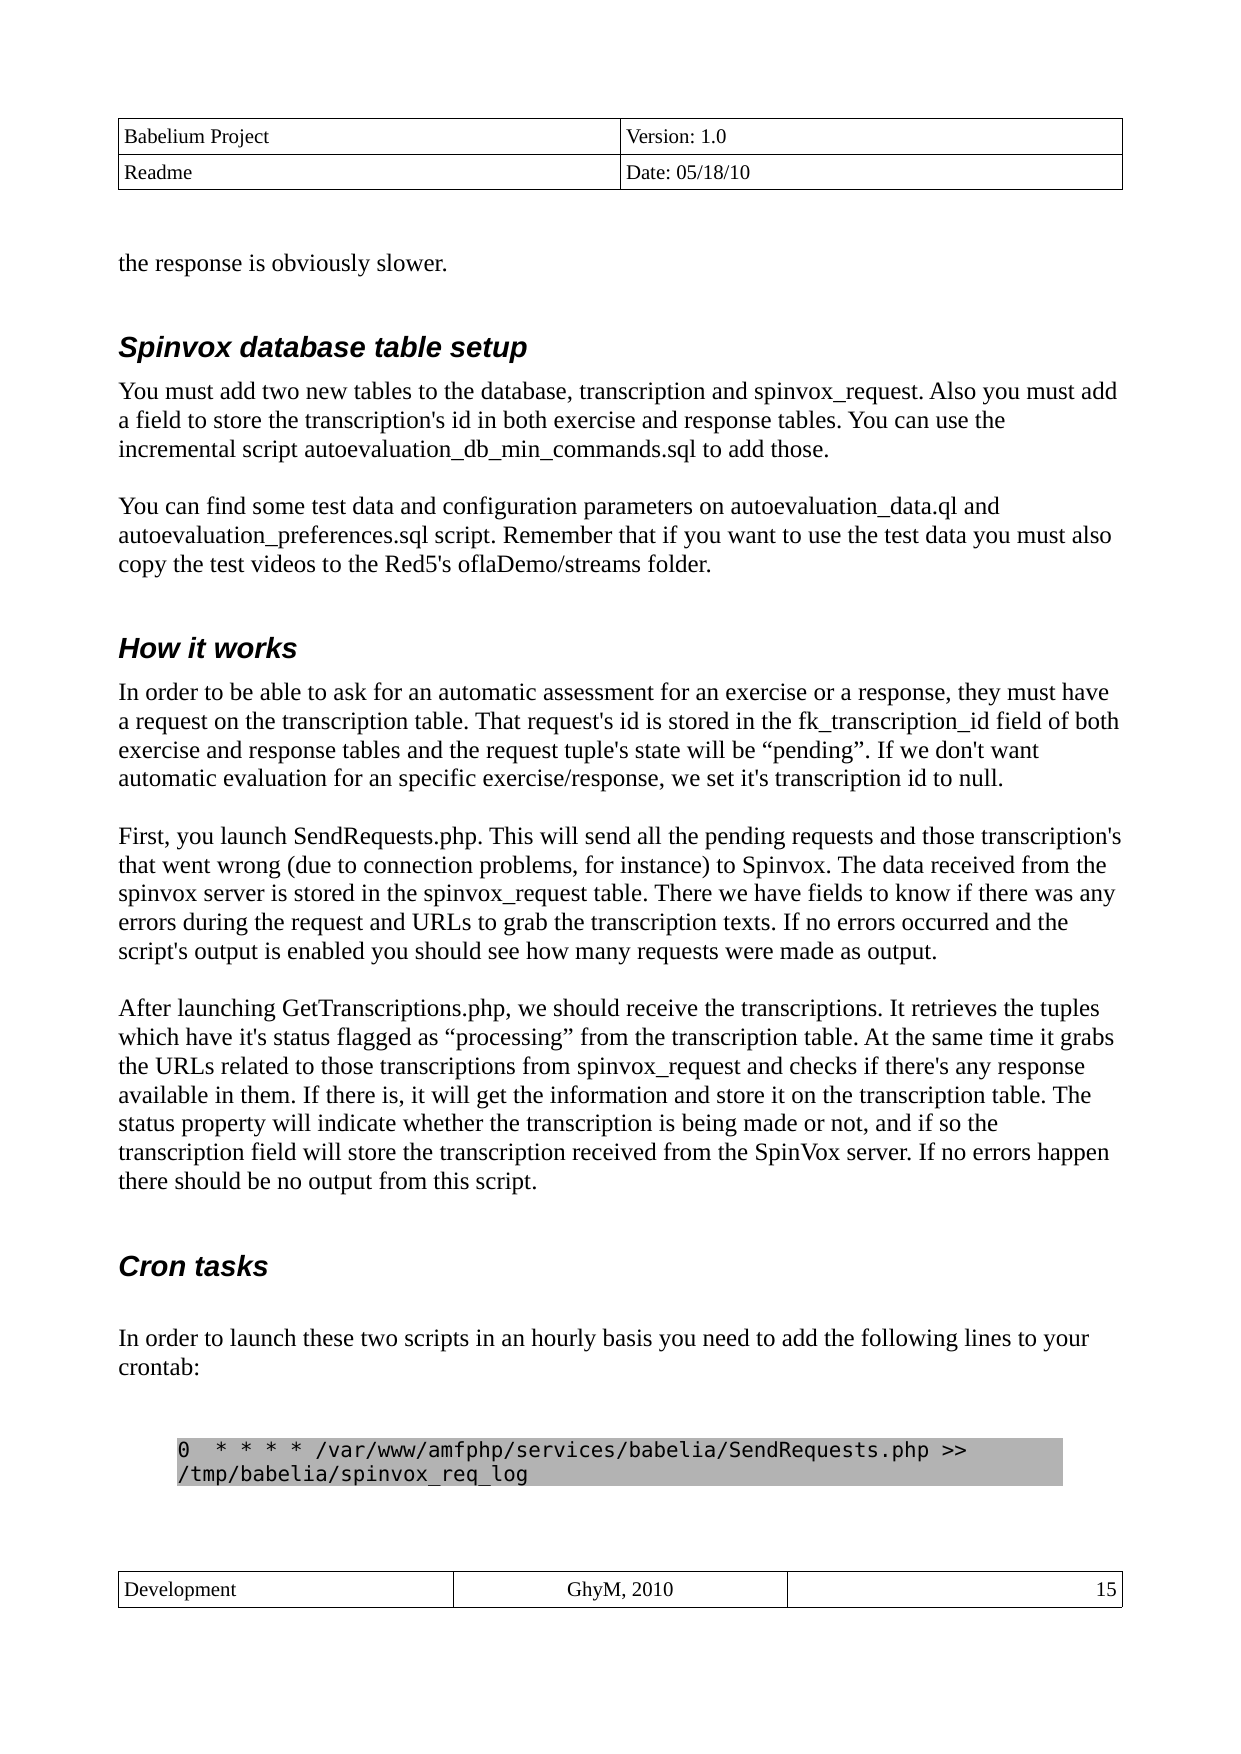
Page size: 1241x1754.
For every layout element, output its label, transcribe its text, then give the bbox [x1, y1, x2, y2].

text You must add two new tables to the database, transcription and spinvox_request. Also you must add a field to store the transcription's id in both exercise and response tables. You can use the incremental script autoevaluation_db_min_commands.sql to add those. [118, 376, 1122, 462]
text 0 * * * * /var/www/amfphp/services/babelia/SendRequests.php >> /tmp/babelia/spinvox_req_log [177, 1438, 1063, 1486]
text In order to launch these two scripts in an hourly basis you need to add the following lines to your crontab: [118, 1323, 1122, 1381]
text First, you launch SendRequests.php. This will send all the pending requests and those transcription's that went wrong (due to connection problems, for instance) to Spinvox. The data received from the spinvox server is stored in the spinvox_request table. There we have fields to know if there was any errors during the request and URLs to grab the transcription texts. If no errors occurred and the script's output is enabled you should see how many requests were made as output. [118, 821, 1122, 965]
text After launching GetTranscriptions.php, we should receive the transcriptions. It retrieves the tuples which have it's status flagged as “processing” from the transcription table. At the same time it grabs the URLs related to those transcriptions from spinvox_request and checks if there's any response available in them. If there is, it will get the information and store it on the transcription table. The status property will indicate whether the transcription is being made or not, and if so the transcription field will store the transcription received from the SpinVox server. If no errors happen there should be no output from this script. [118, 993, 1122, 1195]
subtitle Cron tasks [118, 1248, 1122, 1282]
text In order to be able to ask for an automatic assessment for an exercise or a response, they must have a request on the transcription table. That request's id is stored in the fk_transcription_id field of both exercise and response tables and the request tuple's state will be “pending”. If we don't want automatic evaluation for an specific exercise/response, we set it's transcription id to null. [118, 677, 1122, 792]
text the response is obviously slower. [118, 248, 1122, 276]
subtitle How it works [118, 631, 1122, 665]
subtitle Spinvox database table setup [118, 330, 1122, 364]
text You can find some test data and configuration parameters on autoevaluation_data.ql and autoevaluation_preferences.sql script. Remember that if you want to use the test data you must also copy the test videos to the Red5's oflaDemo/streams folder. [118, 491, 1122, 577]
